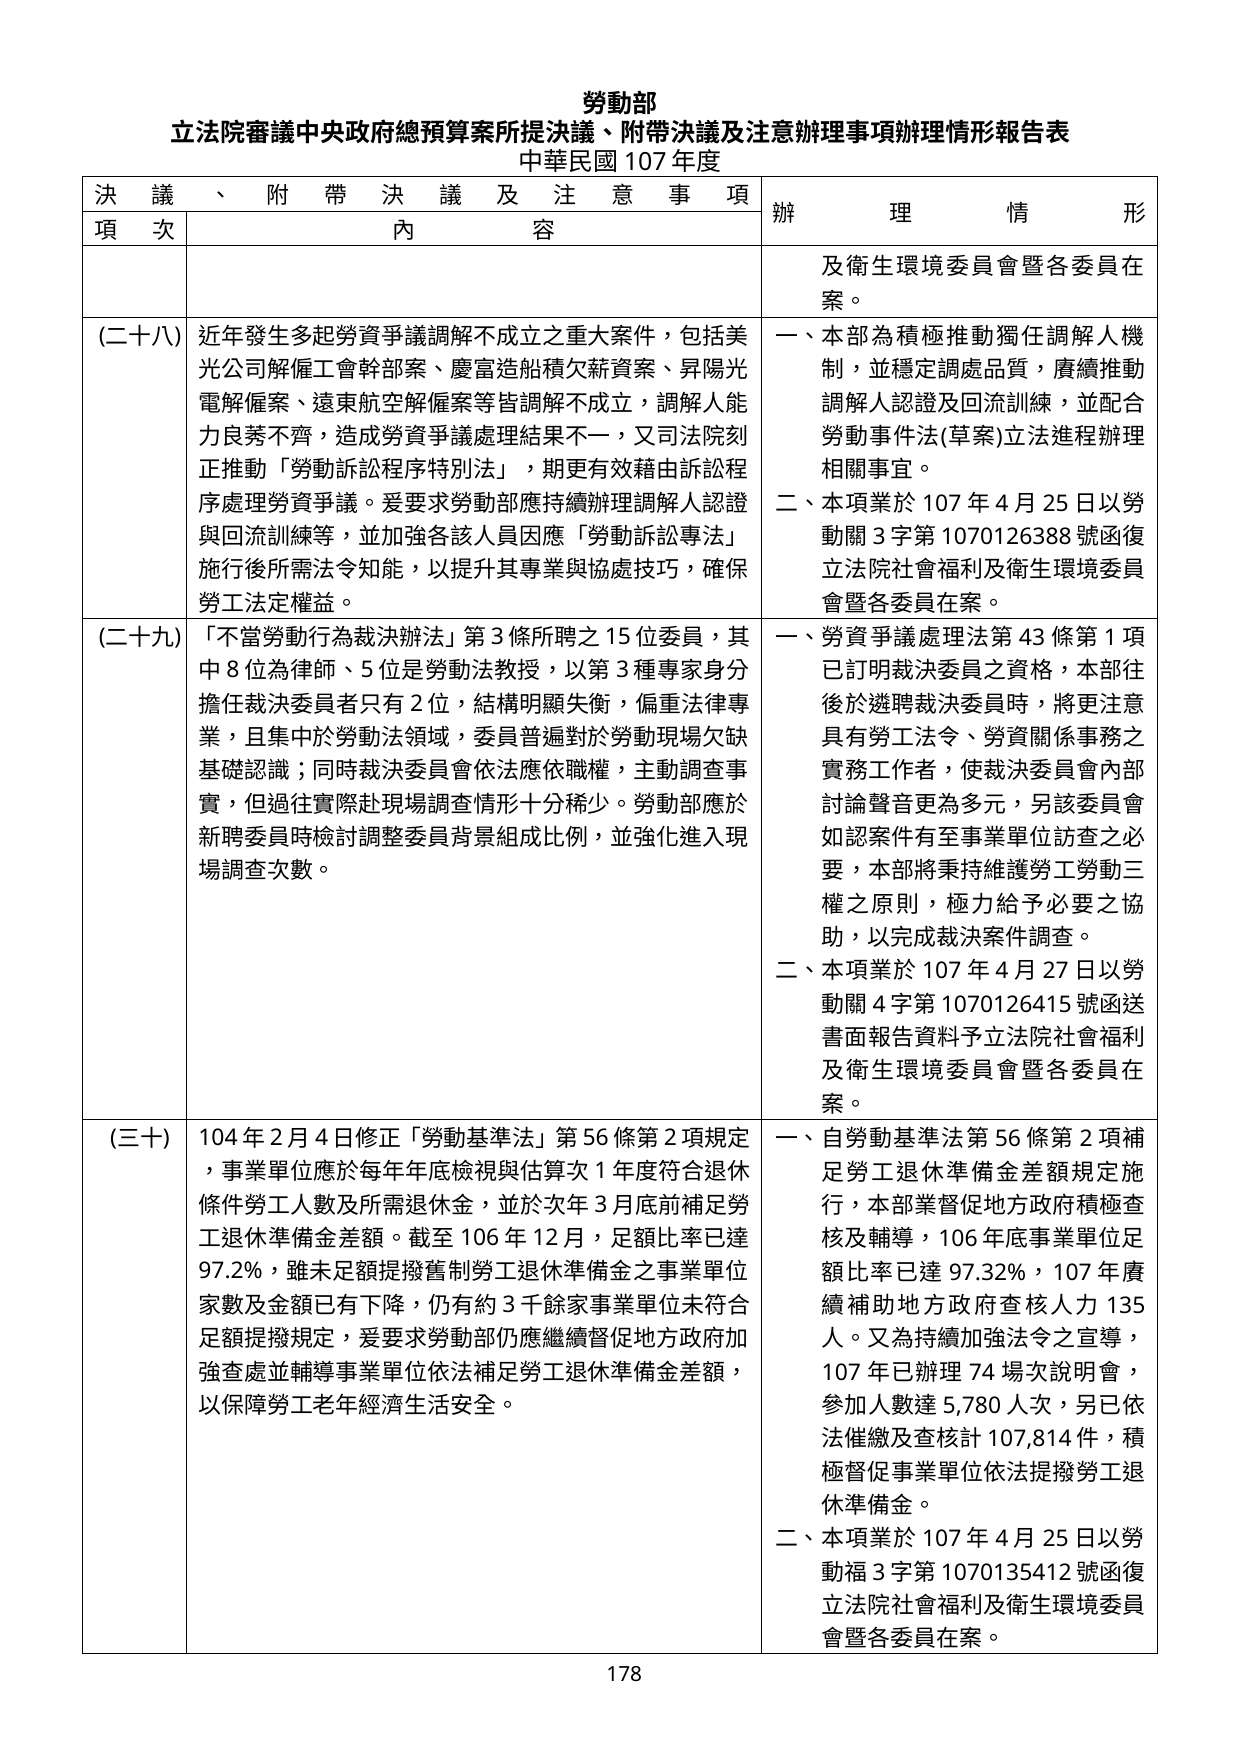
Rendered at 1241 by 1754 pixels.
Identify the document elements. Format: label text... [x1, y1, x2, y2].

table_cell 內 容 [187, 212, 761, 245]
table_cell (二十八) [83, 318, 186, 618]
table_cell 自勞動基準法第56條第2項補足勞工退休準備金差額規定施行，本部業督促地方政府積極查核及輔導，106年底事業單位足額比率已達97.32%，107年賡續補助地方政府查核人力135人。又為持續加強法令之宣導，107年已辦理74場次說明會，參加人數達5,780人次，另已依法催繳及查核計107,814件，積極督促事業單位依法提撥勞工退休準備金。 本項業於107年4月25日以勞動福3字第1070135412號函復立法院社會福利及衛生環境委員會暨各委員在案。 [762, 1120, 1157, 1653]
table_cell 勞資爭議處理法第43條第1項已訂明裁決委員之資格，本部往後於遴聘裁決委員時，將更注意具有勞工法令、勞資關係事務之實務工作者，使裁決委員會內部討論聲音更為多元，另該委員會如認案件有至事業單位訪查之必要，本部將秉持維護勞工勞動三權之原則，極力給予必要之協助，以完成裁決案件調查。 本項業於107年4月27日以勞動關4字第1070126415號函送書面報告資料予立法院社會福利及衛生環境委員會暨各委員在案。 [762, 619, 1157, 1119]
table_cell (二十九) [83, 619, 186, 1119]
table_cell [83, 246, 186, 317]
table_cell (三十) [83, 1120, 186, 1653]
table_cell [187, 246, 761, 317]
table_cell 本部為積極推動獨任調解人機制，並穩定調處品質，賡續推動調解人認證及回流訓練，並配合勞動事件法(草案)立法進程辦理相關事宜。 本項業於107年4月25日以勞動關3字第1070126388號函復立法院社會福利及衛生環境委員會暨各委員在案。 [762, 318, 1157, 618]
table_cell 及衛生環境委員會暨各委員在案。 [762, 246, 1157, 317]
table_cell 近年發生多起勞資爭議調解不成立之重大案件，包括美光公司解僱工會幹部案、慶富造船積欠薪資案、昇陽光電解僱案、遠東航空解僱案等皆調解不成立，調解人能力良莠不齊，造成勞資爭議處理結果不一，又司法院刻正推動「勞動訴訟程序特別法」，期更有效藉由訴訟程序處理勞資爭議。爰要求勞動部應持續辦理調解人認證與回流訓練等，並加強各該人員因應「勞動訴訟專法」施行後所需法令知能，以提升其專業與協處技巧，確保勞工法定權益。 [187, 318, 761, 618]
table_cell 104年2月4日修正「勞動基準法」第56條第2項規定，事業單位應於每年年底檢視與估算次1年度符合退休條件勞工人數及所需退休金，並於次年3月底前補足勞工退休準備金差額。截至106年12月，足額比率已達97.2%，雖未足額提撥舊制勞工退休準備金之事業單位家數及金額已有下降，仍有約3千餘家事業單位未符合足額提撥規定，爰要求勞動部仍應繼續督促地方政府加強查處並輔導事業單位依法補足勞工退休準備金差額，以保障勞工老年經濟生活安全。 [187, 1120, 761, 1653]
table_header 決議、附帶決議及注意事項 [83, 177, 761, 211]
table_cell 「不當勞動行為裁決辦法」第3條所聘之15位委員，其中8位為律師、5位是勞動法教授，以第3種專家身分擔任裁決委員者只有2位，結構明顯失衡，偏重法律專業，且集中於勞動法領域，委員普遍對於勞動現場欠缺基礎認識；同時裁決委員會依法應依職權，主動調查事實，但過往實際赴現場調查情形十分稀少。勞動部應於新聘委員時檢討調整委員背景組成比例，並強化進入現場調查次數。 [187, 619, 761, 1119]
table_cell 項次 [83, 212, 186, 245]
table_header 辦理情形 [762, 177, 1157, 245]
